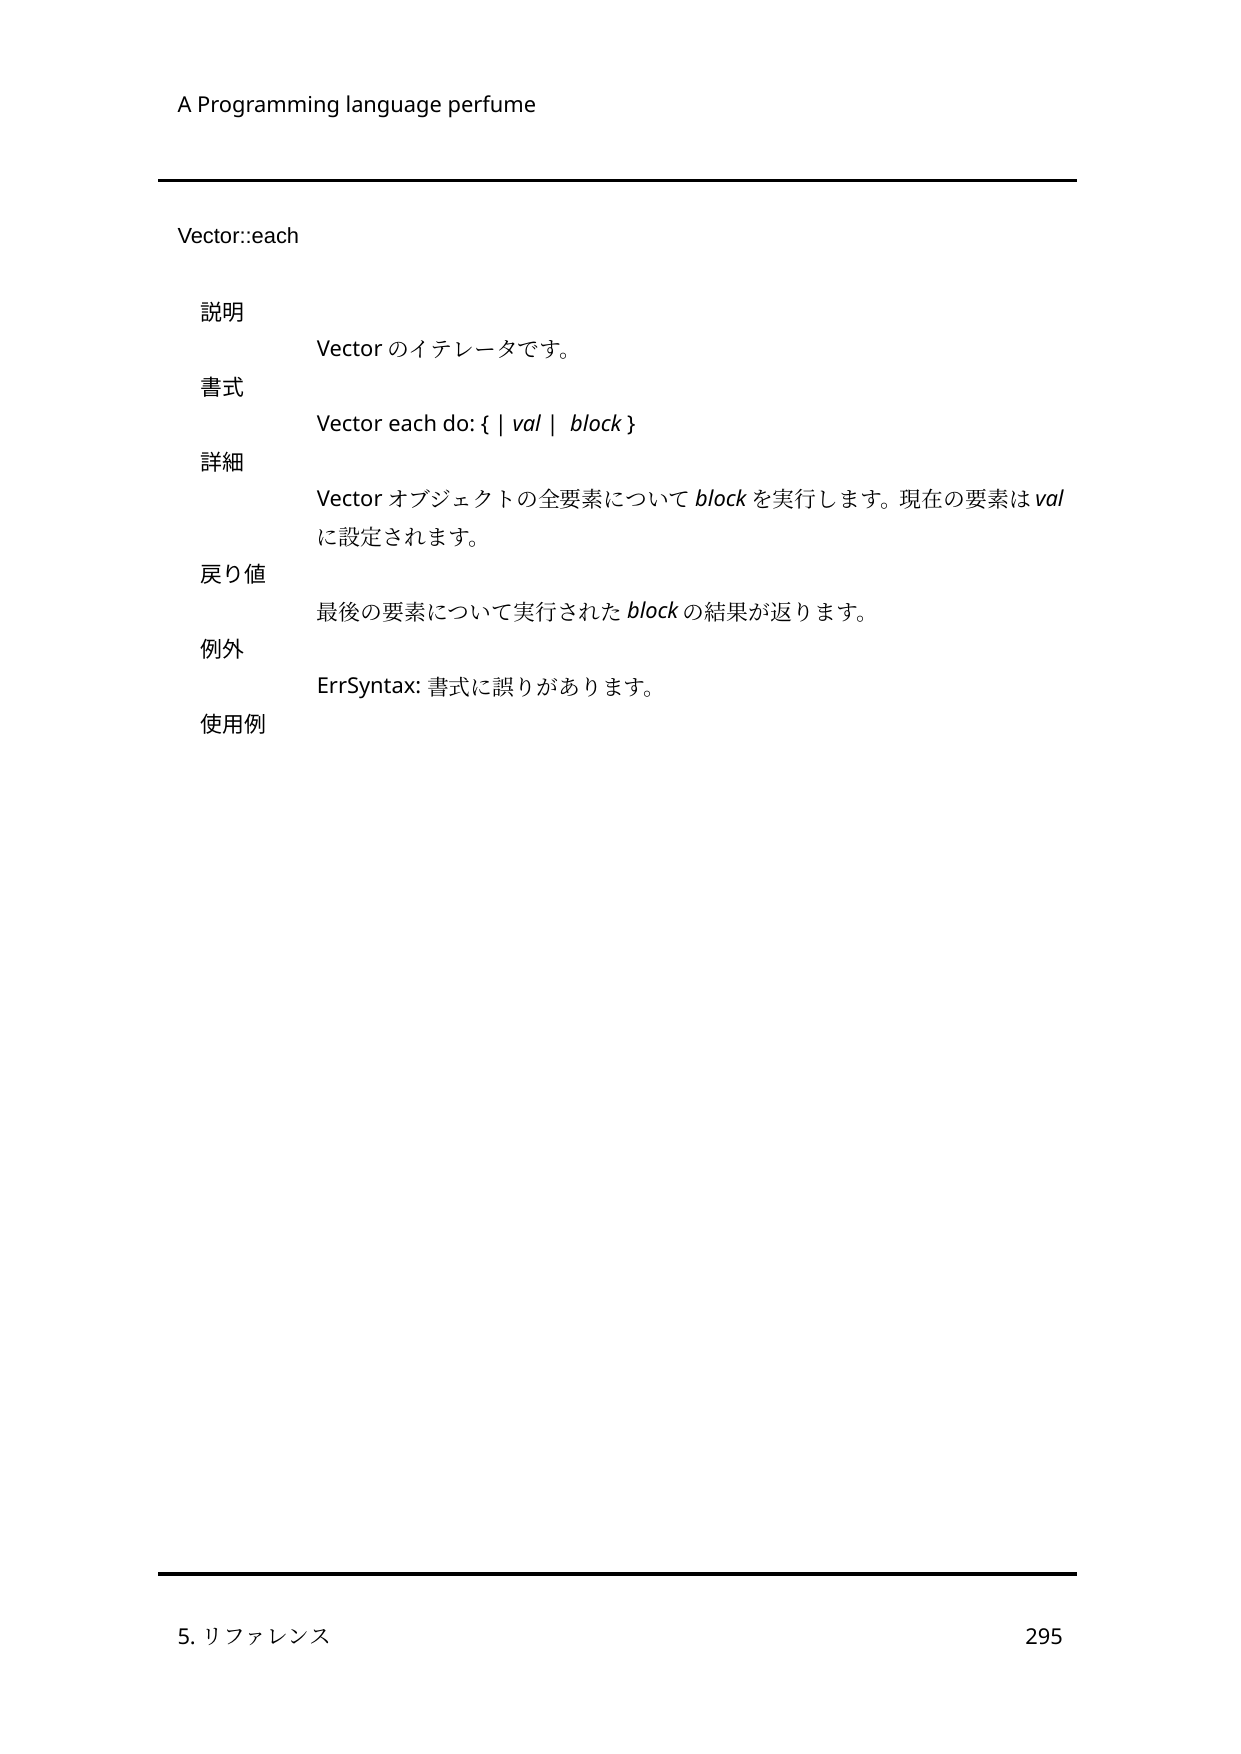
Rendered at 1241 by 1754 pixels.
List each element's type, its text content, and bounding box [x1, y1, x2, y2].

table_cell 詳細 [200, 442, 317, 554]
table_cell 書式 [200, 367, 317, 442]
table_cell [317, 704, 1063, 779]
table_header Vectorのイテレータです。 [317, 292, 1063, 367]
table_cell Vectorオブジェクトの全要素についてblockを実行します。現在の要素はvalに設定されます。 [317, 442, 1063, 554]
table_cell 戻り値 [200, 554, 317, 629]
subtitle Vector::each [177, 217, 1063, 254]
table_cell Vector each do: { | val | block } [317, 367, 1063, 442]
table_cell 使用例 [200, 704, 317, 779]
table_header 説明 [200, 292, 317, 367]
table_cell ErrSyntax: 書式に誤りがあります。 [317, 629, 1063, 704]
table_cell 例外 [200, 629, 317, 704]
table_cell 最後の要素について実行されたblockの結果が返ります。 [317, 554, 1063, 629]
